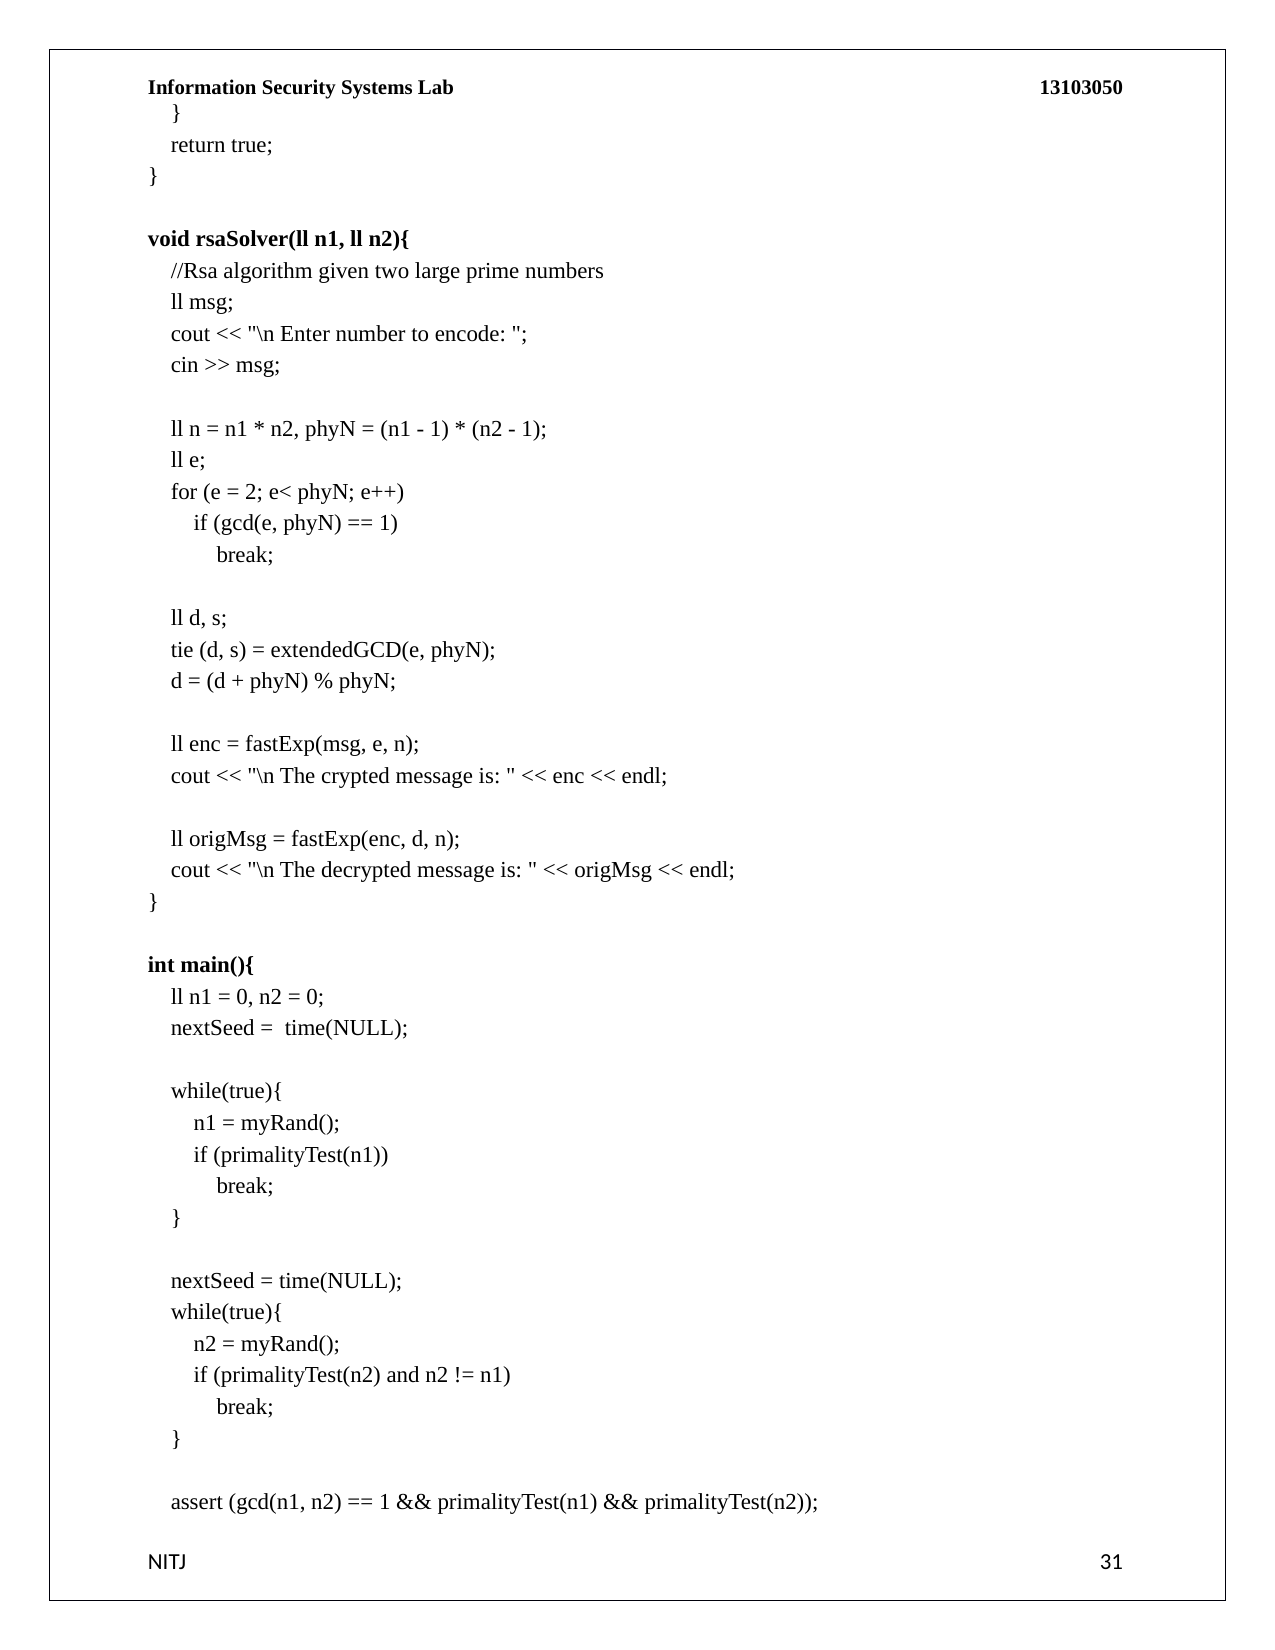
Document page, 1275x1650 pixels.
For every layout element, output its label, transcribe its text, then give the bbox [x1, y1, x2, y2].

text cout << "\n The crypted message is: " << enc << endl; [148, 762, 1169, 788]
text } [148, 1425, 1169, 1451]
text ll n = n1 * n2, phyN = (n1 - 1) * (n2 - 1); [148, 415, 1169, 441]
text ll d, s; [148, 604, 1169, 630]
text while(true){ [148, 1298, 1169, 1325]
text break; [148, 1172, 1169, 1198]
text int main(){ [148, 951, 1169, 978]
text nextSeed = time(NULL); [148, 1267, 1169, 1293]
text break; [148, 541, 1169, 567]
text while(true){ [148, 1077, 1169, 1104]
text break; [148, 1393, 1169, 1419]
text return true; [148, 131, 1169, 157]
text tie (d, s) = extendedGCD(e, phyN); [148, 636, 1169, 662]
text ll origMsg = fastExp(enc, d, n); [148, 825, 1169, 851]
text cin >> msg; [148, 352, 1169, 378]
text cout << "\n Enter number to encode: "; [148, 320, 1169, 346]
text d = (d + phyN) % phyN; [148, 667, 1169, 693]
text if (primalityTest(n1)) [148, 1141, 1169, 1167]
text nextSeed = time(NULL); [148, 1014, 1169, 1041]
text //Rsa algorithm given two large prime numbers [148, 257, 1169, 283]
text ll e; [148, 446, 1169, 473]
text n1 = myRand(); [148, 1109, 1169, 1135]
text if (primalityTest(n2) and n2 != n1) [148, 1362, 1169, 1388]
text ll enc = fastExp(msg, e, n); [148, 730, 1169, 757]
text assert (gcd(n1, n2) == 1 && primalityTest(n1) && primalityTest(n2)); [148, 1488, 1169, 1514]
text } [148, 162, 1169, 188]
text } [148, 888, 1169, 914]
text if (gcd(e, phyN) == 1) [148, 509, 1169, 536]
text ll msg; [148, 288, 1169, 315]
text for (e = 2; e< phyN; e++) [148, 478, 1169, 504]
text cout << "\n The decrypted message is: " << origMsg << endl; [148, 857, 1169, 883]
text ll n1 = 0, n2 = 0; [148, 983, 1169, 1009]
text void rsaSolver(ll n1, ll n2){ [148, 225, 1169, 252]
text n2 = myRand(); [148, 1330, 1169, 1356]
text } [148, 1204, 1169, 1230]
text } [148, 99, 1169, 125]
